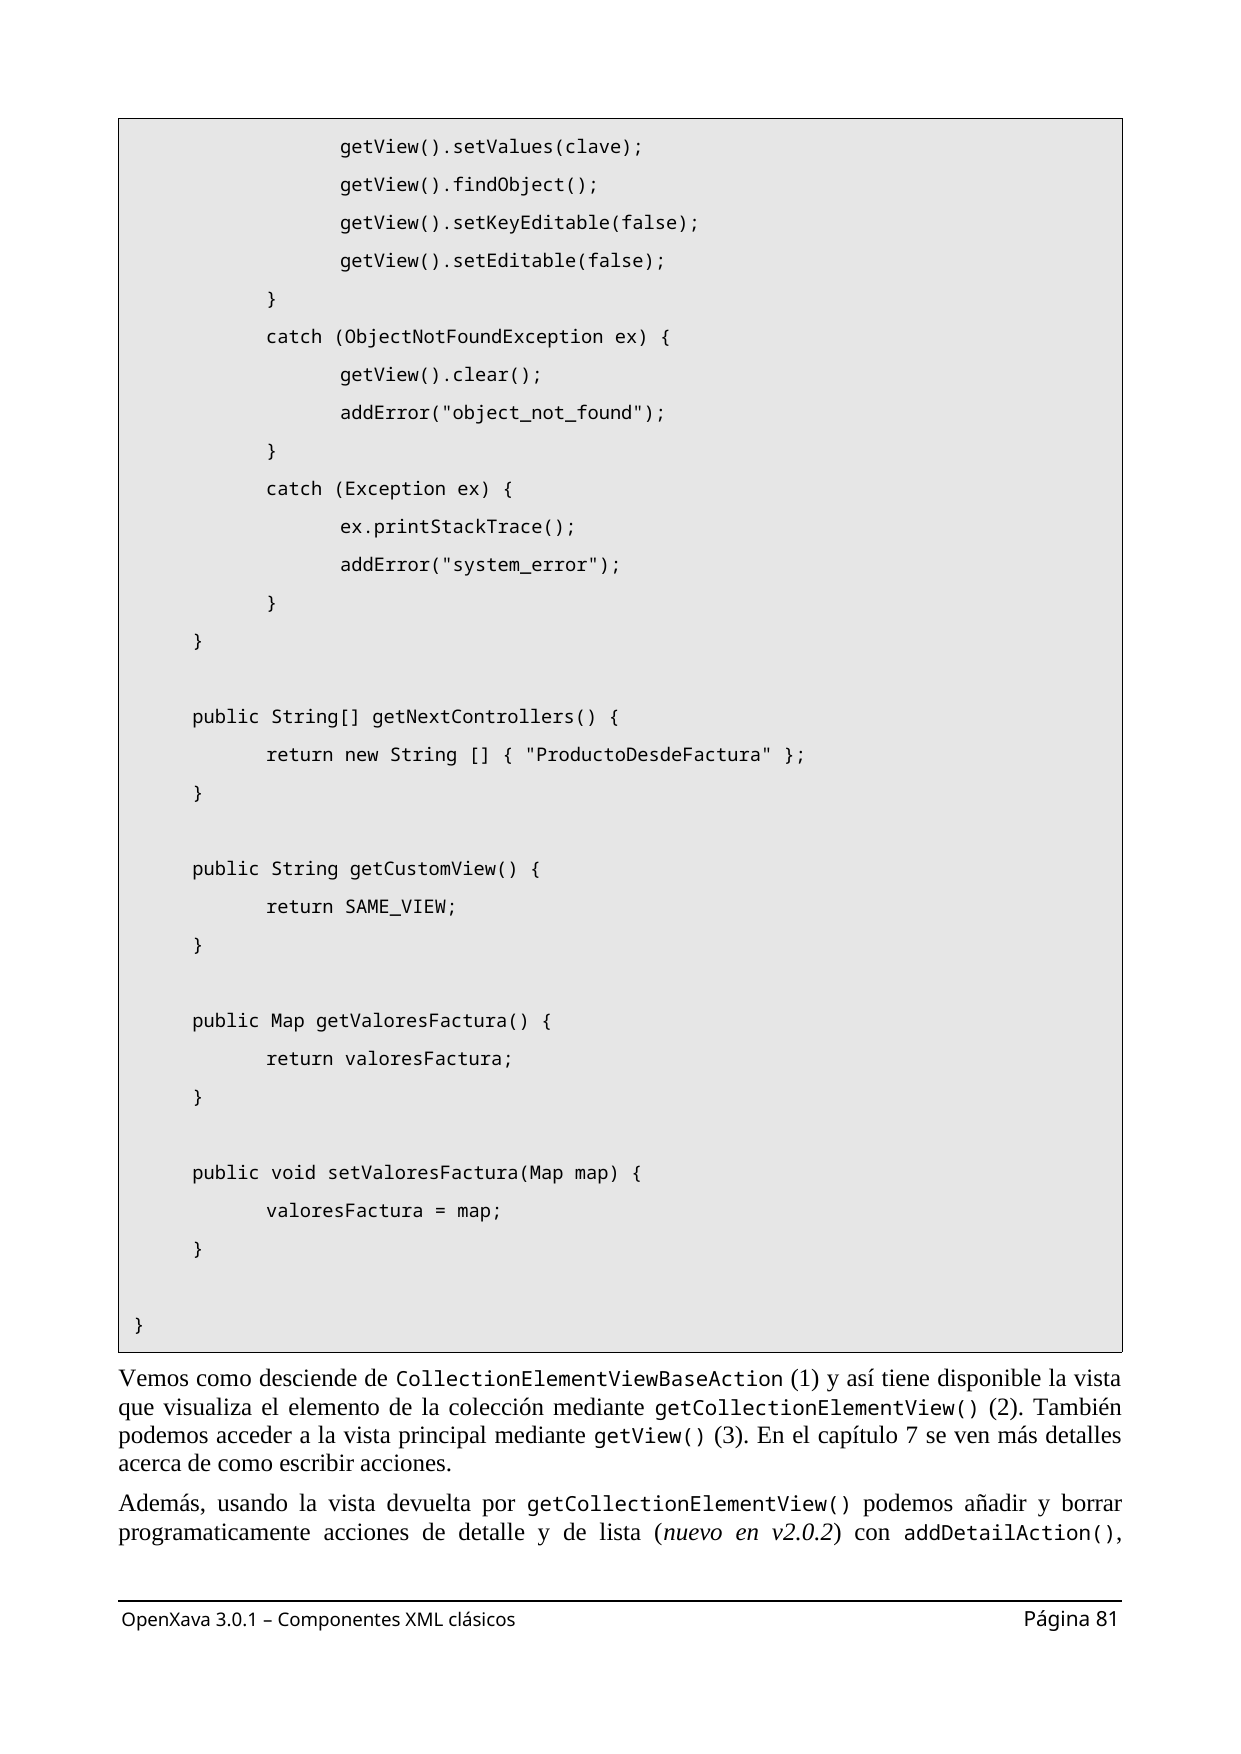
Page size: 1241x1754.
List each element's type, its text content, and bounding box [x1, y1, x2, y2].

text ex.printStackTrace(); [119, 498, 1122, 536]
text getView().setEditable(false); [119, 232, 1122, 270]
text getView().findObject(); [119, 156, 1122, 194]
text } [119, 270, 1122, 308]
text public Map getValoresFactura() { [119, 993, 1122, 1031]
text catch (ObjectNotFoundException ex) { [119, 308, 1122, 346]
text getView().clear(); [119, 346, 1122, 384]
text public String[] getNextControllers() { [119, 688, 1122, 726]
text } [119, 764, 1122, 802]
text catch (Exception ex) { [119, 460, 1122, 498]
text } [119, 612, 1122, 650]
text } [119, 1221, 1122, 1259]
text Además, usando la vista devuelta por getCollectionElementView() podemos añadir y borrar programaticamente acciones de detalle y de lista (nuevo en v2.0.2) con addDetailAction(), [118, 1489, 1122, 1546]
text public String getCustomView() { [119, 841, 1122, 878]
text } [119, 1297, 1122, 1352]
text return valoresFactura; [119, 1031, 1122, 1069]
text getView().setValues(clave); [119, 119, 1122, 156]
text valoresFactura = map; [119, 1183, 1122, 1221]
text addError("system_error"); [119, 536, 1122, 574]
text } [119, 917, 1122, 954]
text addError("object_not_found"); [119, 384, 1122, 422]
text getView().setKeyEditable(false); [119, 194, 1122, 232]
text Vemos como desciende de CollectionElementViewBaseAction (1) y así tiene disponible la vista que visualiza el elemento de la colección mediante getCollectionElementView() (2). También podemos acceder a la vista principal mediante getView() (3). En el capítulo 7 se ven más detalles acerca de como escribir acciones. [118, 1364, 1122, 1477]
text return new String [] { "ProductoDesdeFactura" }; [119, 726, 1122, 764]
text public void setValoresFactura(Map map) { [119, 1145, 1122, 1183]
text } [119, 422, 1122, 460]
text } [119, 574, 1122, 612]
text return SAME_VIEW; [119, 878, 1122, 917]
text } [119, 1069, 1122, 1107]
